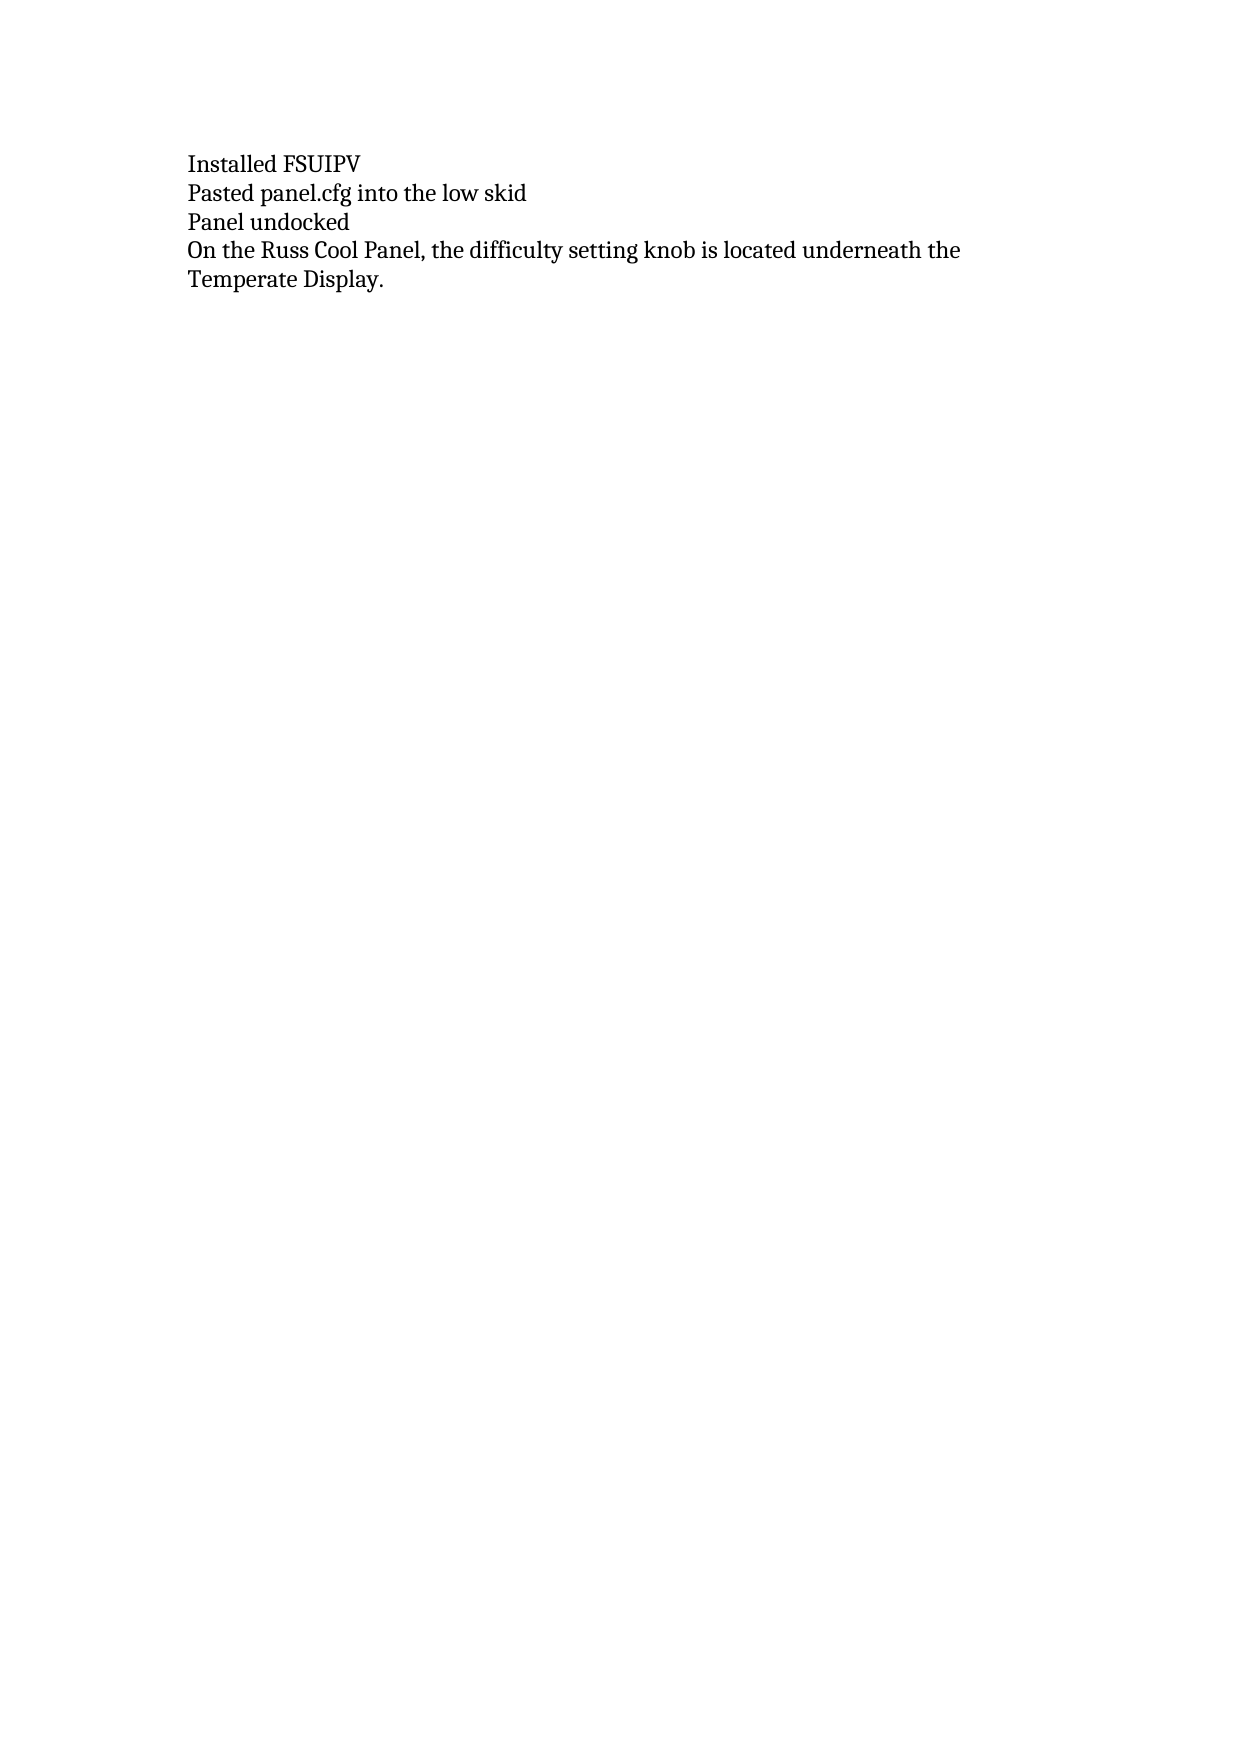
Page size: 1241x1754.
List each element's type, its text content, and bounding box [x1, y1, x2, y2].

text On the Russ Cool Panel, the difficulty setting knob is located underneath the Temperate Display. [187, 236, 1053, 294]
text Pasted panel.cfg into the low skid [187, 179, 1053, 207]
text Installed FSUIPV [187, 150, 1053, 179]
text Panel undocked [187, 207, 1053, 236]
